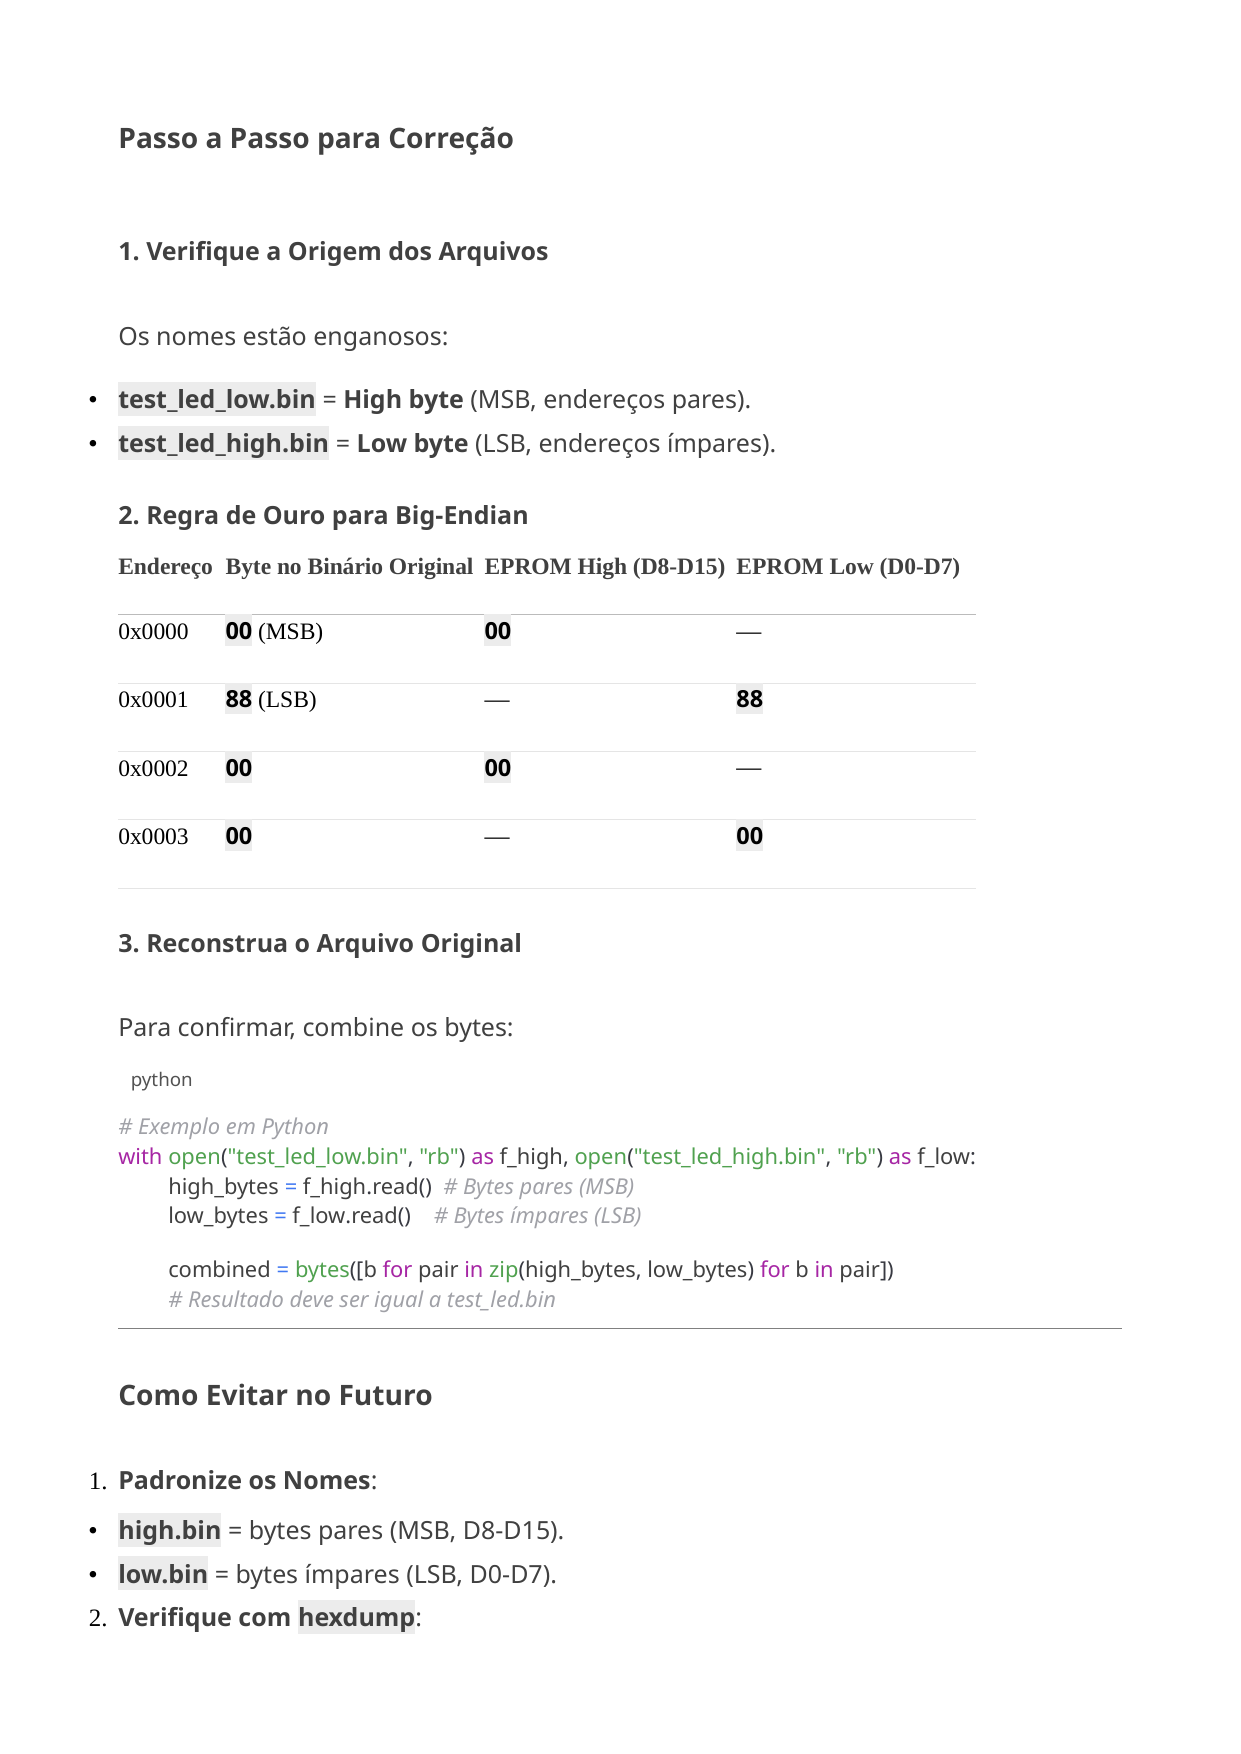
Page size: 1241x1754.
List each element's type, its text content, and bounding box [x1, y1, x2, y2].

table_cell 0x0001 [118, 684, 225, 751]
text # Exemplo em Python [118, 1111, 1122, 1141]
text Para confirmar, combine os bytes: [118, 1000, 1122, 1044]
text low_bytes = f_low.read() # Bytes ímpares (LSB) [118, 1200, 1122, 1230]
table_header Byte no Binário Original [225, 552, 484, 614]
table_cell 0x0002 [118, 752, 225, 819]
text high_bytes = f_high.read() # Bytes pares (MSB) [118, 1171, 1122, 1200]
table_cell 00 (MSB) [225, 615, 484, 682]
subtitle 2. Regra de Ouro para Big-Endian [118, 488, 1122, 532]
list low.bin = bytes ímpares (LSB, D0-D7). [118, 1547, 1122, 1590]
list Verifique com hexdump: [118, 1590, 1122, 1634]
subtitle Como Evitar no Futuro [118, 1375, 1122, 1413]
list Padronize os Nomes: [118, 1453, 1122, 1497]
table_cell 00 [225, 752, 484, 819]
list test_led_high.bin = Low byte (LSB, endereços ímpares). [118, 416, 1122, 460]
table_cell 00 [225, 820, 484, 887]
table_cell 00 [736, 820, 976, 887]
table_cell — [484, 820, 736, 887]
text Os nomes estão enganosos: [118, 308, 1122, 352]
text python [131, 1064, 1122, 1092]
table_cell — [736, 752, 976, 819]
table_cell 0x0003 [118, 820, 225, 887]
table_cell — [484, 684, 736, 751]
text combined = bytes([b for pair in zip(high_bytes, low_bytes) for b in pair]) [118, 1254, 1122, 1284]
table_cell 88 (LSB) [225, 684, 484, 751]
table_header EPROM Low (D0-D7) [736, 552, 976, 614]
list high.bin = bytes pares (MSB, D8-D15). [118, 1503, 1122, 1547]
table_cell 88 [736, 684, 976, 751]
table_cell 0x0000 [118, 615, 225, 682]
table_cell 00 [484, 615, 736, 682]
table_cell — [736, 615, 976, 682]
text with open("test_led_low.bin", "rb") as f_high, open("test_led_high.bin", "rb") as f_low: [118, 1141, 1122, 1171]
subtitle Passo a Passo para Correção [118, 118, 1122, 156]
list test_led_low.bin = High byte (MSB, endereços pares). [118, 372, 1122, 416]
table_header EPROM High (D8-D15) [484, 552, 736, 614]
table_header Endereço [118, 552, 225, 614]
table_cell 00 [484, 752, 736, 819]
subtitle 1. Verifique a Origem dos Arquivos [118, 224, 1122, 268]
subtitle 3. Reconstrua o Arquivo Original [118, 916, 1122, 959]
text # Resultado deve ser igual a test_led.bin [118, 1284, 1122, 1313]
